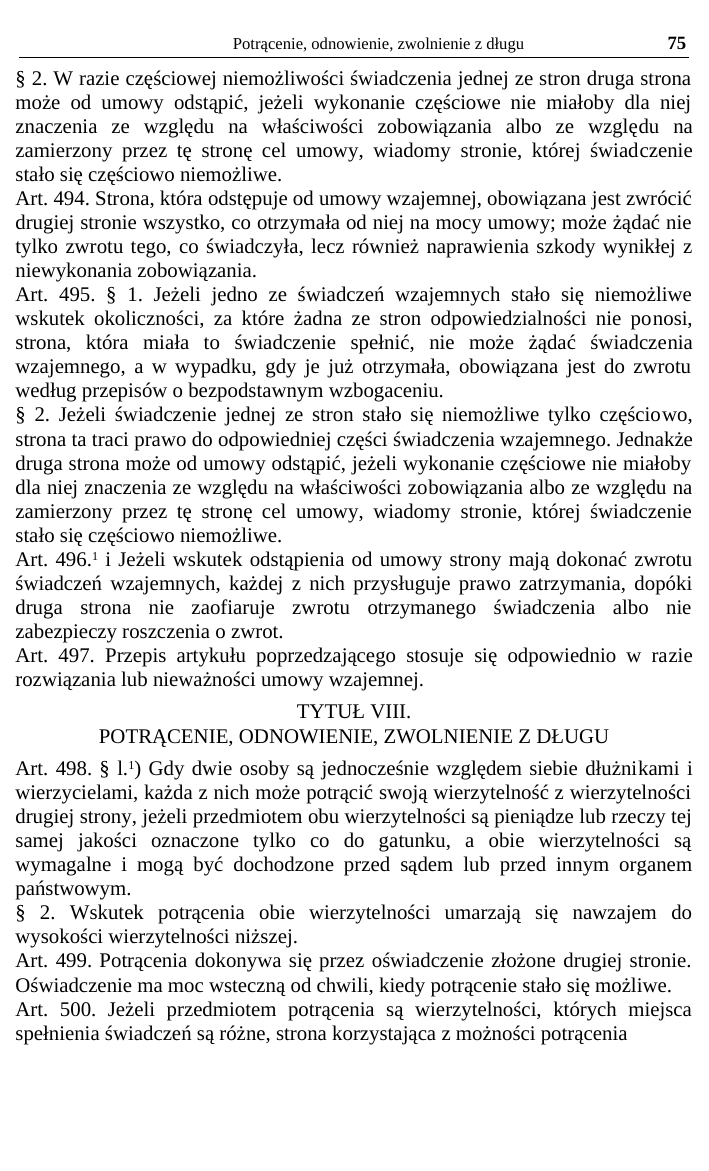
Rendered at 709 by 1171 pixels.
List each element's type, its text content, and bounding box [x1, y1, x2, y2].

text Art. 496.1 i Jeżeli wskutek odstąpienia od umowy strony mają dokonać zwrotu świadczeń wzajemnych, każdej z nich przysługuje prawo zatrzymania, dopóki druga strona nie zaofiaruje zwrotu otrzymanego świadczenia albo nie zabezpieczy roszczenia o zwrot. [15, 547, 693, 643]
text Potrącenie, odnowienie, zwolnienie z długu [15, 33, 524, 53]
text Art. 495. § 1. Jeżeli jedno ze świadczeń wzajemnych stało się niemożliwe wskutek okoliczności, za które żadna ze stron odpowiedzialności nie po­nosi, strona, która miała to świadczenie spełnić, nie może żądać świadcze­nia wzajemnego, a w wypadku, gdy je już otrzymała, obowiązana jest do zwrotu według przepisów o bezpodstawnym wzbogaceniu. [15, 282, 693, 402]
text § 2. W razie częściowej niemożliwości świadczenia jednej ze stron druga strona może od umowy odstąpić, jeżeli wykonanie częściowe nie miałoby dla niej znaczenia ze względu na właściwości zobowiązania albo ze wzglę­du na zamierzony przez tę stronę cel umowy, wiadomy stronie, której świad­czenie stało się częściowo niemożliwe. [15, 66, 693, 186]
text Art. 500. Jeżeli przedmiotem potrącenia są wierzytelności, których miejsca spełnienia świadczeń są różne, strona korzystająca z możności potrącenia [15, 997, 693, 1045]
text § 2. Wskutek potrącenia obie wierzytelności umarzają się nawzajem do wysokości wierzytelności niższej. [15, 900, 693, 948]
text TYTUŁ VIII. [15, 699, 693, 723]
text Art. 498. § l.1) Gdy dwie osoby są jednocześnie względem siebie dłużni­kami i wierzycielami, każda z nich może potrącić swoją wierzytelność z wierzytelności drugiej strony, jeżeli przedmiotem obu wierzytelności są pieniądze lub rzeczy tej samej jakości oznaczone tylko co do gatunku, a obie wierzytelności są wymagalne i mogą być dochodzone przed sądem lub przed innym organem państwowym. [15, 756, 693, 900]
text Art. 497. Przepis artykułu poprzedzającego stosuje się odpowiednio w ra­zie rozwiązania lub nieważności umowy wzajemnej. [15, 643, 693, 691]
text Art. 499. Potrącenia dokonywa się przez oświadczenie złożone drugiej stronie. Oświadczenie ma moc wsteczną od chwili, kiedy potrącenie stało się możliwe. [15, 948, 693, 997]
text § 2. Jeżeli świadczenie jednej ze stron stało się niemożliwe tylko częścio­wo, strona ta traci prawo do odpowiedniej części świadczenia wzajemne­go. Jednakże druga strona może od umowy odstąpić, jeżeli wykonanie częściowe nie miałoby dla niej znaczenia ze względu na właściwości zo­bowiązania albo ze względu na zamierzony przez tę stronę cel umowy, wiadomy stronie, której świadczenie stało się częściowo niemożliwe. [15, 402, 693, 547]
text 75 [667, 32, 691, 53]
text POTRĄCENIE, ODNOWIENIE, ZWOLNIENIE Z DŁUGU [15, 723, 693, 748]
text Art. 494. Strona, która odstępuje od umowy wzajemnej, obowiązana jest zwrócić drugiej stronie wszystko, co otrzymała od niej na mocy umowy; może żądać nie tylko zwrotu tego, co świadczyła, lecz również naprawie­nia szkody wynikłej z niewykonania zobowiązania. [15, 186, 693, 282]
